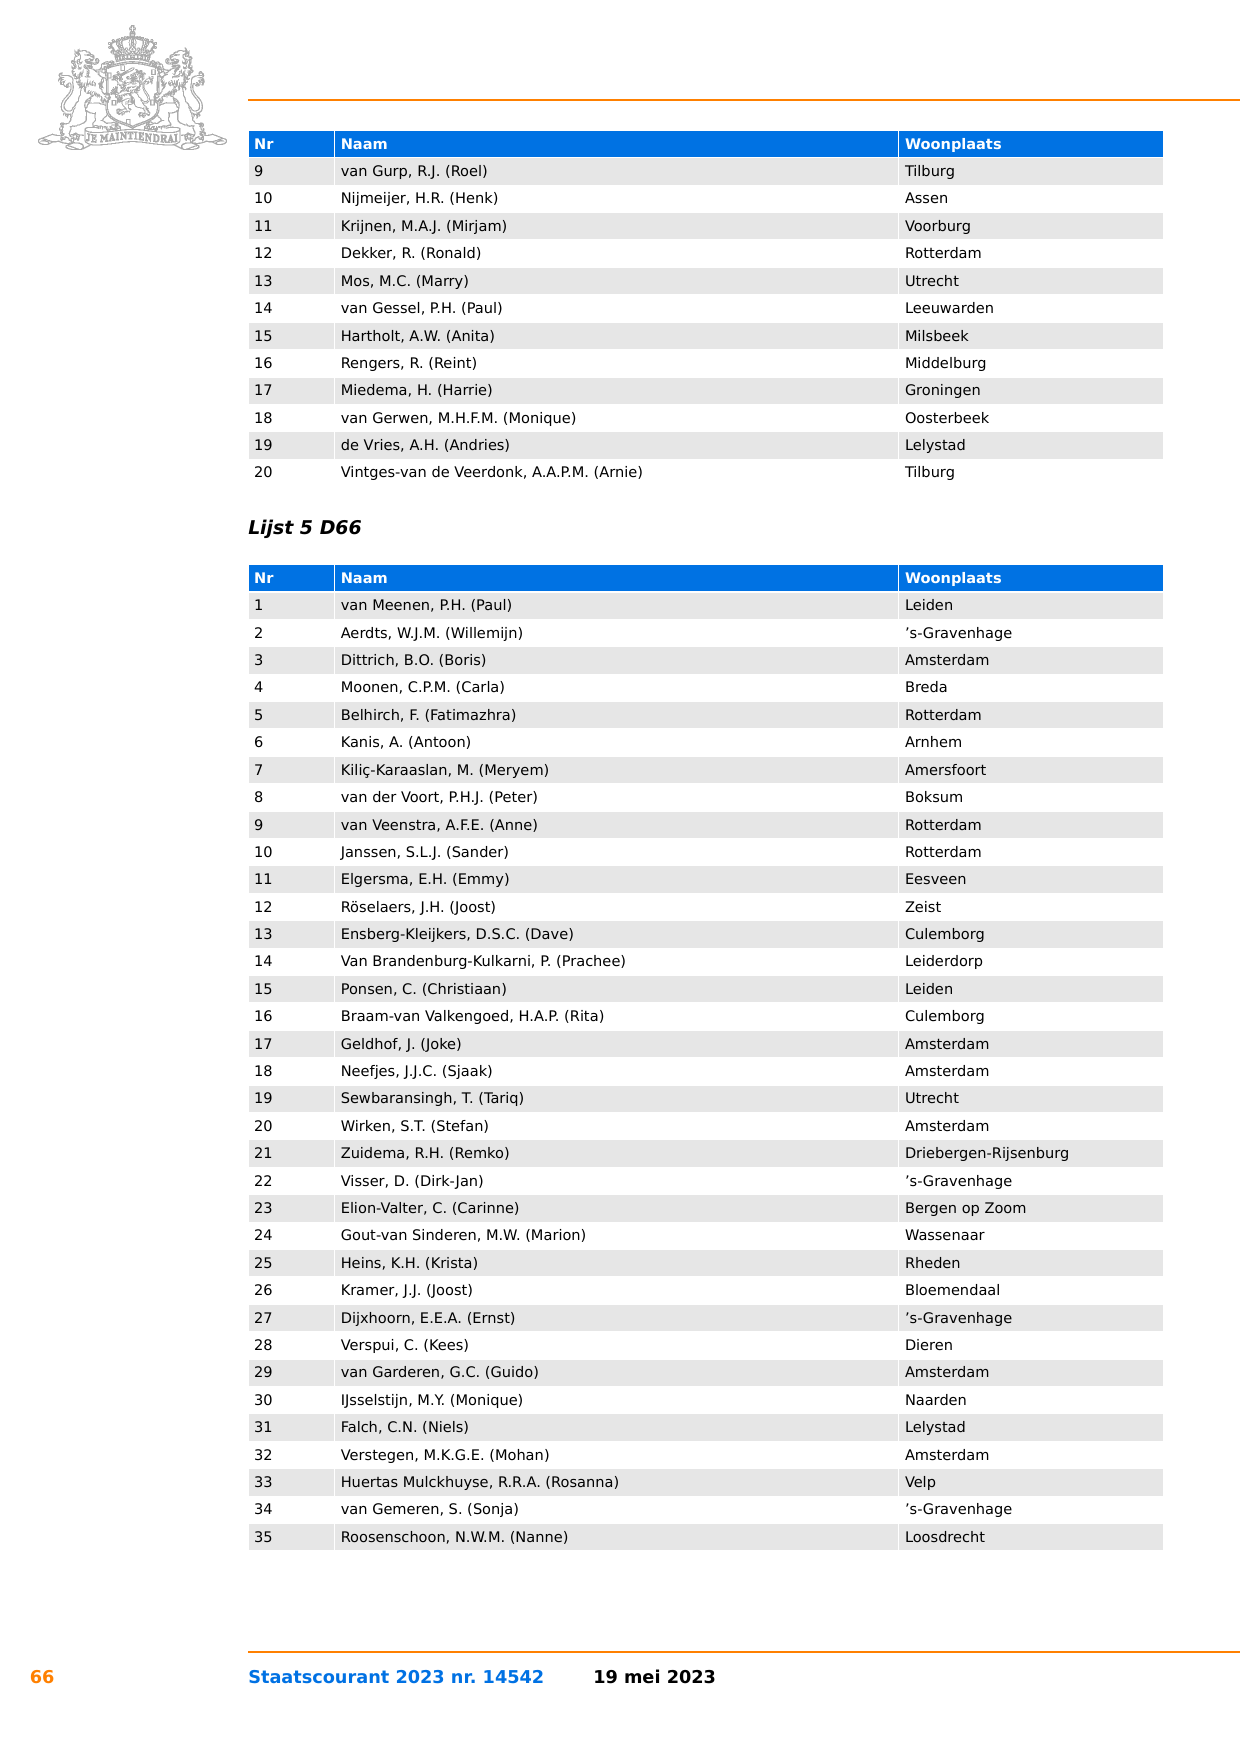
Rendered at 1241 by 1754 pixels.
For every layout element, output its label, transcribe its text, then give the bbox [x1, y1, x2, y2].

table_cell 13 [249, 268, 334, 294]
table_header Woonplaats [899, 565, 1163, 591]
subtitle Lijst 5 D66 [248, 517, 1163, 539]
table_cell Gout-van Sinderen, M.W. (Marion) [335, 1223, 898, 1249]
table_cell Zuidema, R.H. (Remko) [335, 1140, 898, 1167]
table_cell Dijxhoorn, E.E.A. (Ernst) [335, 1305, 898, 1331]
table_cell Wassenaar [899, 1223, 1163, 1249]
table_cell van Gerwen, M.H.F.M. (Monique) [335, 405, 898, 431]
table_cell Rheden [899, 1250, 1163, 1276]
table_cell Rotterdam [899, 812, 1163, 838]
table_cell IJsselstijn, M.Y. (Monique) [335, 1387, 898, 1413]
table_cell de Vries, A.H. (Andries) [335, 432, 898, 459]
table_cell 15 [249, 976, 334, 1002]
table_cell van Gessel, P.H. (Paul) [335, 295, 898, 322]
table_cell 18 [249, 1058, 334, 1084]
table_cell ’s-Gravenhage [899, 620, 1163, 646]
table_cell 6 [249, 730, 334, 756]
table_cell 14 [249, 949, 334, 975]
table_cell 10 [249, 186, 334, 212]
table_cell van Veenstra, A.F.E. (Anne) [335, 812, 898, 838]
table_cell Moonen, C.P.M. (Carla) [335, 675, 898, 701]
table_cell 13 [249, 921, 334, 948]
table_cell van Gurp, R.J. (Roel) [335, 158, 898, 185]
table_cell Amsterdam [899, 1360, 1163, 1386]
table_cell 12 [249, 894, 334, 920]
table_cell 16 [249, 1004, 334, 1030]
table_cell Tilburg [899, 460, 1163, 486]
table_cell 4 [249, 675, 334, 701]
table_cell Utrecht [899, 1086, 1163, 1112]
table_cell Kanis, A. (Antoon) [335, 730, 898, 756]
table_cell 22 [249, 1168, 334, 1194]
table_cell Sewbaransingh, T. (Tariq) [335, 1086, 898, 1112]
table_cell 20 [249, 1113, 334, 1139]
table_cell 3 [249, 647, 334, 674]
table_cell Mos, M.C. (Marry) [335, 268, 898, 294]
table_cell Rotterdam [899, 702, 1163, 728]
table_cell 12 [249, 241, 334, 267]
table_cell Naarden [899, 1387, 1163, 1413]
table_cell 33 [249, 1469, 334, 1496]
table_cell 20 [249, 460, 334, 486]
table_cell 11 [249, 866, 334, 893]
table_cell Roosenschoon, N.W.M. (Nanne) [335, 1524, 898, 1550]
table_cell 18 [249, 405, 334, 431]
table_cell ’s-Gravenhage [899, 1305, 1163, 1331]
table_cell Wirken, S.T. (Stefan) [335, 1113, 898, 1139]
table_cell Miedema, H. (Harrie) [335, 378, 898, 404]
table_cell Neefjes, J.J.C. (Sjaak) [335, 1058, 898, 1084]
table_cell 10 [249, 839, 334, 865]
table_cell Braam-van Valkengoed, H.A.P. (Rita) [335, 1004, 898, 1030]
table_cell Boksum [899, 784, 1163, 811]
table_cell Bloemendaal [899, 1278, 1163, 1304]
table_header Naam [335, 565, 898, 591]
table_cell Leiden [899, 976, 1163, 1002]
table_cell Leiderdorp [899, 949, 1163, 975]
table_cell 5 [249, 702, 334, 728]
table_cell 31 [249, 1414, 334, 1441]
table_cell Verstegen, M.K.G.E. (Mohan) [335, 1442, 898, 1468]
table_cell van Garderen, G.C. (Guido) [335, 1360, 898, 1386]
table_header Nr [249, 565, 334, 591]
table_cell Leeuwarden [899, 295, 1163, 322]
table_cell 28 [249, 1332, 334, 1358]
table_header Woonplaats [899, 131, 1163, 157]
table_cell 17 [249, 1031, 334, 1057]
table_cell 9 [249, 812, 334, 838]
table_cell 8 [249, 784, 334, 811]
table_cell Middelburg [899, 350, 1163, 376]
table_cell Lelystad [899, 432, 1163, 459]
table_header Naam [335, 131, 898, 157]
table_cell 29 [249, 1360, 334, 1386]
table_cell Loosdrecht [899, 1524, 1163, 1550]
table_cell Culemborg [899, 1004, 1163, 1030]
table_cell Van Brandenburg-Kulkarni, P. (Prachee) [335, 949, 898, 975]
table_cell Falch, C.N. (Niels) [335, 1414, 898, 1441]
table_cell 19 [249, 1086, 334, 1112]
table_header Nr [249, 131, 334, 157]
table_cell 30 [249, 1387, 334, 1413]
table_cell 23 [249, 1195, 334, 1222]
table_cell 21 [249, 1140, 334, 1167]
table_cell Geldhof, J. (Joke) [335, 1031, 898, 1057]
table_cell Rotterdam [899, 839, 1163, 865]
table_cell Arnhem [899, 730, 1163, 756]
table_cell Elion-Valter, C. (Carinne) [335, 1195, 898, 1222]
table_cell Ponsen, C. (Christiaan) [335, 976, 898, 1002]
table_cell Bergen op Zoom [899, 1195, 1163, 1222]
table_cell Lelystad [899, 1414, 1163, 1441]
table_cell Visser, D. (Dirk-Jan) [335, 1168, 898, 1194]
table_cell Leiden [899, 593, 1163, 619]
table_cell 2 [249, 620, 334, 646]
table_cell Amersfoort [899, 757, 1163, 783]
table_cell 26 [249, 1278, 334, 1304]
table_cell Huertas Mulckhuyse, R.R.A. (Rosanna) [335, 1469, 898, 1496]
table_cell Oosterbeek [899, 405, 1163, 431]
picture [38, 25, 227, 150]
table_cell Aerdts, W.J.M. (Willemijn) [335, 620, 898, 646]
table_cell Krijnen, M.A.J. (Mirjam) [335, 213, 898, 239]
table_cell Amsterdam [899, 1031, 1163, 1057]
table_cell Driebergen-Rijsenburg [899, 1140, 1163, 1167]
table_cell 19 [249, 432, 334, 459]
table_cell Amsterdam [899, 1113, 1163, 1139]
table_cell Amsterdam [899, 1442, 1163, 1468]
table_cell Groningen [899, 378, 1163, 404]
table_cell Belhirch, F. (Fatimazhra) [335, 702, 898, 728]
table_cell Culemborg [899, 921, 1163, 948]
table_cell Hartholt, A.W. (Anita) [335, 323, 898, 349]
table_cell van Meenen, P.H. (Paul) [335, 593, 898, 619]
table_cell Röselaers, J.H. (Joost) [335, 894, 898, 920]
table_cell Milsbeek [899, 323, 1163, 349]
table_cell Kramer, J.J. (Joost) [335, 1278, 898, 1304]
table_cell Amsterdam [899, 1058, 1163, 1084]
table_cell Assen [899, 186, 1163, 212]
table_cell Heins, K.H. (Krista) [335, 1250, 898, 1276]
table_cell Nijmeijer, H.R. (Henk) [335, 186, 898, 212]
table_cell Voorburg [899, 213, 1163, 239]
table_cell Breda [899, 675, 1163, 701]
table_cell 32 [249, 1442, 334, 1468]
table_cell Tilburg [899, 158, 1163, 185]
table_cell 9 [249, 158, 334, 185]
table_cell 25 [249, 1250, 334, 1276]
table_cell Dieren [899, 1332, 1163, 1358]
table_cell Vintges-van de Veerdonk, A.A.P.M. (Arnie) [335, 460, 898, 486]
table_cell 11 [249, 213, 334, 239]
table_cell Dittrich, B.O. (Boris) [335, 647, 898, 674]
table_cell 15 [249, 323, 334, 349]
table_cell Utrecht [899, 268, 1163, 294]
table_cell Ensberg-Kleijkers, D.S.C. (Dave) [335, 921, 898, 948]
table_cell 27 [249, 1305, 334, 1331]
table_cell Janssen, S.L.J. (Sander) [335, 839, 898, 865]
table_cell Elgersma, E.H. (Emmy) [335, 866, 898, 893]
table_cell Rengers, R. (Reint) [335, 350, 898, 376]
table_cell Velp [899, 1469, 1163, 1496]
table_cell 14 [249, 295, 334, 322]
table_cell 17 [249, 378, 334, 404]
table_cell 7 [249, 757, 334, 783]
table_cell ’s-Gravenhage [899, 1168, 1163, 1194]
table_cell van Gemeren, S. (Sonja) [335, 1497, 898, 1523]
table_cell ’s-Gravenhage [899, 1497, 1163, 1523]
table_cell Amsterdam [899, 647, 1163, 674]
table_cell Kiliç-Karaaslan, M. (Meryem) [335, 757, 898, 783]
table_cell 16 [249, 350, 334, 376]
table_cell Verspui, C. (Kees) [335, 1332, 898, 1358]
table_cell 35 [249, 1524, 334, 1550]
table_cell 34 [249, 1497, 334, 1523]
table_cell van der Voort, P.H.J. (Peter) [335, 784, 898, 811]
table_cell Eesveen [899, 866, 1163, 893]
table_cell Zeist [899, 894, 1163, 920]
table_cell 1 [249, 593, 334, 619]
table_cell 24 [249, 1223, 334, 1249]
table_cell Dekker, R. (Ronald) [335, 241, 898, 267]
table_cell Rotterdam [899, 241, 1163, 267]
